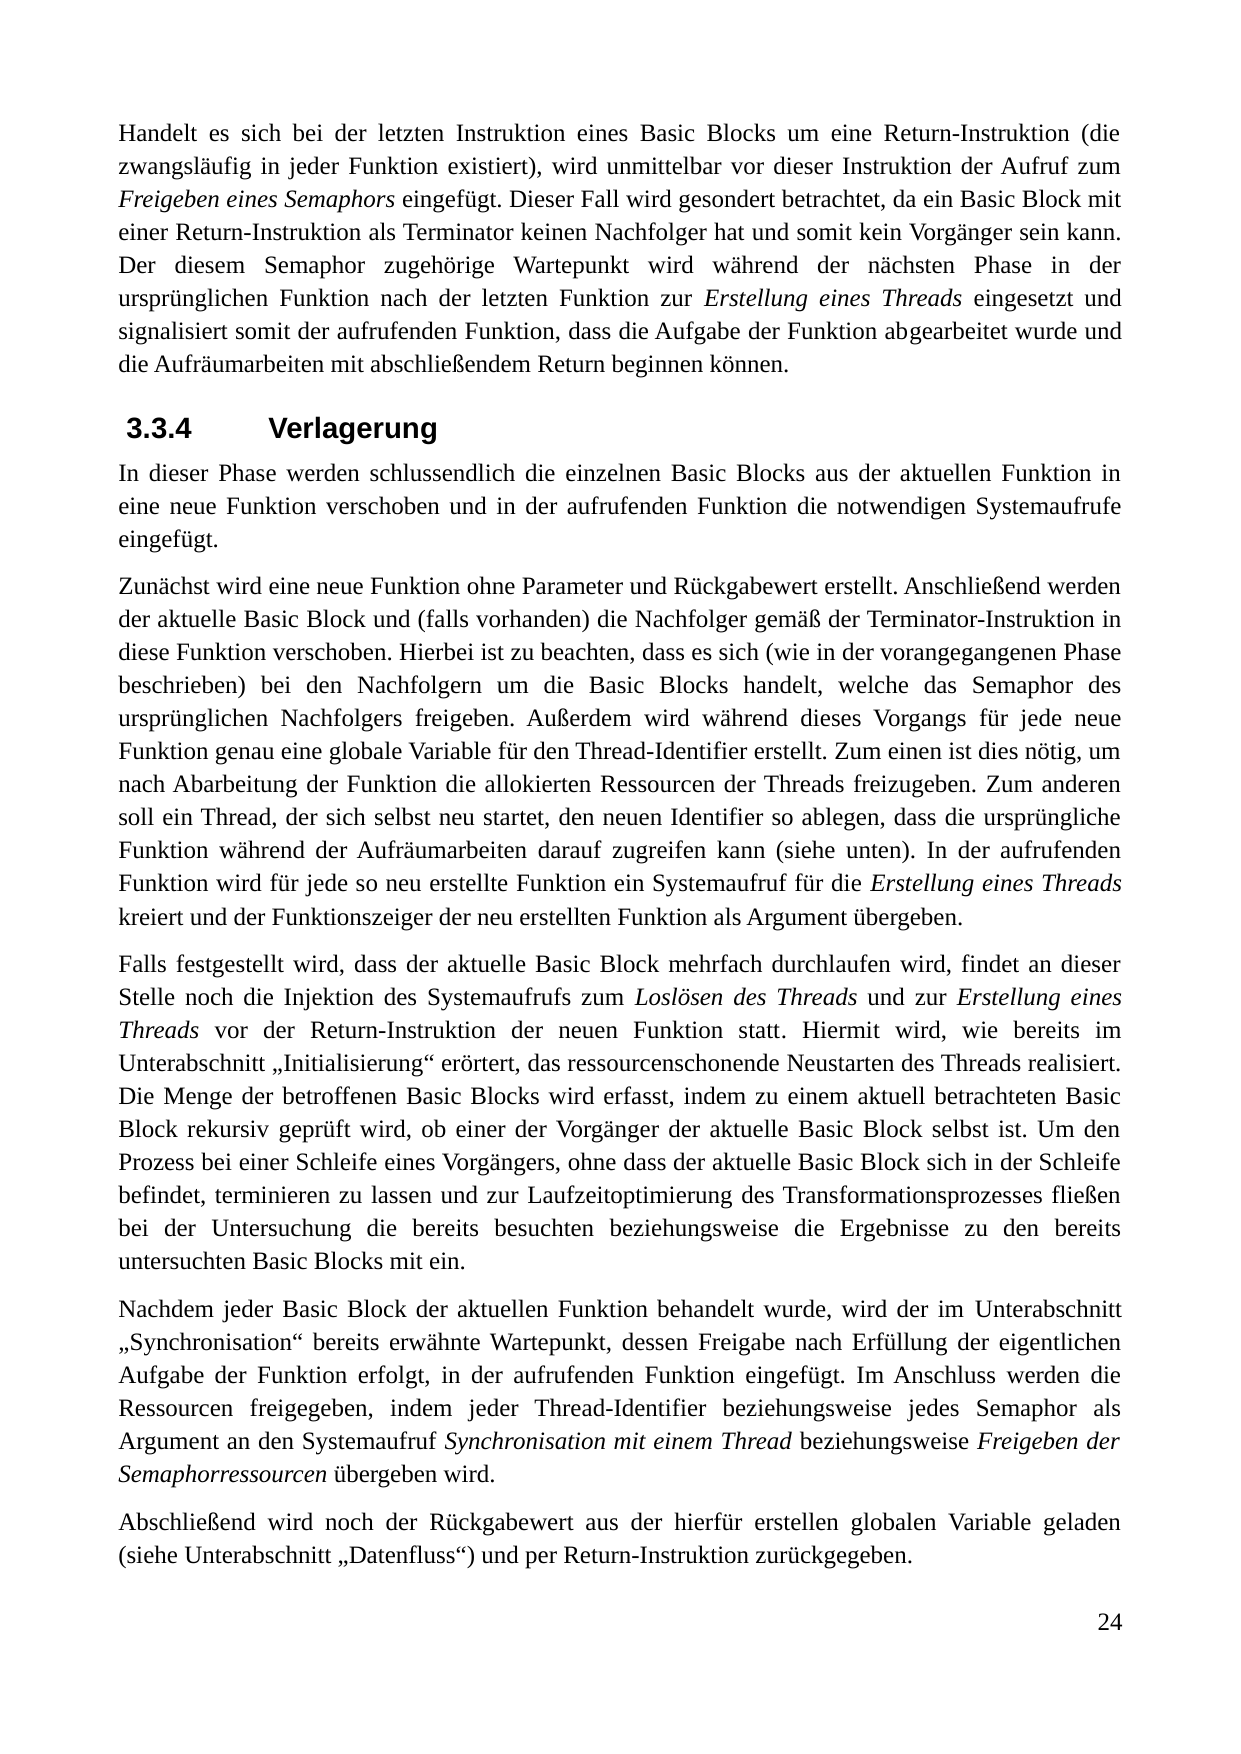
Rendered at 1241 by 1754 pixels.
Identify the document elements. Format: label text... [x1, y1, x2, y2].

text Nachdem jeder Basic Block der aktuellen Funktion behandelt wurde, wird der im Unterabschnitt „Synchronisation“ bereits erwähnte Wartepunkt, dessen Freigabe nach Erfüllung der eigentlichen Aufgabe der Funktion erfolgt, in der aufrufenden Funktion eingefügt. Im Anschluss werden die Ressourcen freigegeben, indem jeder Thread-Identifier beziehungsweise jedes Semaphor als Argument an den Systemaufruf Synchronisation mit einem Thread beziehungsweise Freigeben der Semaphorressourcen übergeben wird. [118, 1294, 1122, 1488]
text Falls festgestellt wird, dass der aktuelle Basic Block mehrfach durchlaufen wird, findet an dieser Stelle noch die Injektion des Systemaufrufs zum Loslösen des Threads und zur Erstellung eines Threads vor der Return-Instruktion der neuen Funktion statt. Hiermit wird, wie bereits im Unterabschnitt „Initialisierung“ erörtert, das ressourcenschonende Neustarten des Threads realisiert. Die Menge der betroffenen Basic Blocks wird erfasst, indem zu einem aktuell betrachteten Basic Block rekursiv geprüft wird, ob einer der Vorgänger der aktuelle Basic Block selbst ist. Um den Prozess bei einer Schleife eines Vorgängers, ohne dass der aktuelle Basic Block sich in der Schleife befindet, terminieren zu lassen und zur Laufzeitoptimierung des Transformationsprozesses fließen bei der Untersuchung die bereits besuchten beziehungsweise die Ergebnisse zu den bereits untersuchten Basic Blocks mit ein. [118, 949, 1122, 1275]
text Handelt es sich bei der letzten Instruktion eines Basic Blocks um eine Return-Instruktion (die zwangsläufig in jeder Funktion existiert), wird unmittelbar vor dieser Instruktion der Aufruf zum Freigeben eines Semaphors eingefügt. Dieser Fall wird gesondert betrachtet, da ein Basic Block mit einer Return-Instruktion als Terminator keinen Nachfolger hat und somit kein Vorgänger sein kann. Der diesem Semaphor zugehörige Wartepunkt wird während der nächsten Phase in der ursprünglichen Funktion nach der letzten Funktion zur Erstellung eines Threads eingesetzt und signalisiert somit der aufrufenden Funktion, dass die Aufgabe der Funktion abgearbeitet wurde und die Aufräumarbeiten mit abschließendem Return beginnen können. [118, 118, 1122, 378]
text In dieser Phase werden schlussendlich die einzelnen Basic Blocks aus der aktuellen Funktion in eine neue Funktion verschoben und in der aufrufenden Funktion die notwendigen Systemaufrufe eingefügt. [118, 458, 1122, 552]
text Abschließend wird noch der Rückgabewert aus der hierfür erstellen globalen Variable geladen (siehe Unterabschnitt „Datenfluss“) und per Return-Instruktion zurückgegeben. [118, 1507, 1122, 1568]
text Zunächst wird eine neue Funktion ohne Parameter und Rückgabewert erstellt. Anschließend werden der aktuelle Basic Block und (falls vorhanden) die Nachfolger gemäß der Terminator-Instruktion in diese Funktion verschoben. Hierbei ist zu beachten, dass es sich (wie in der vorangegangenen Phase beschrieben) bei den Nachfolgern um die Basic Blocks handelt, welche das Semaphor des ursprünglichen Nachfolgers freigeben. Außerdem wird während dieses Vorgangs für jede neue Funktion genau eine globale Variable für den Thread-Identifier erstellt. Zum einen ist dies nötig, um nach Abarbeitung der Funktion die allokierten Ressourcen der Threads freizugeben. Zum anderen soll ein Thread, der sich selbst neu startet, den neuen Identifier so ablegen, dass die ursprüngliche Funktion während der Aufräumarbeiten darauf zugreifen kann (siehe unten). In der aufrufenden Funktion wird für jede so neu erstellte Funktion ein Systemaufruf für die Erstellung eines Threads kreiert und der Funktionszeiger der neu erstellten Funktion als Argument übergeben. [118, 571, 1122, 930]
subtitle Verlagerung [118, 411, 1122, 445]
